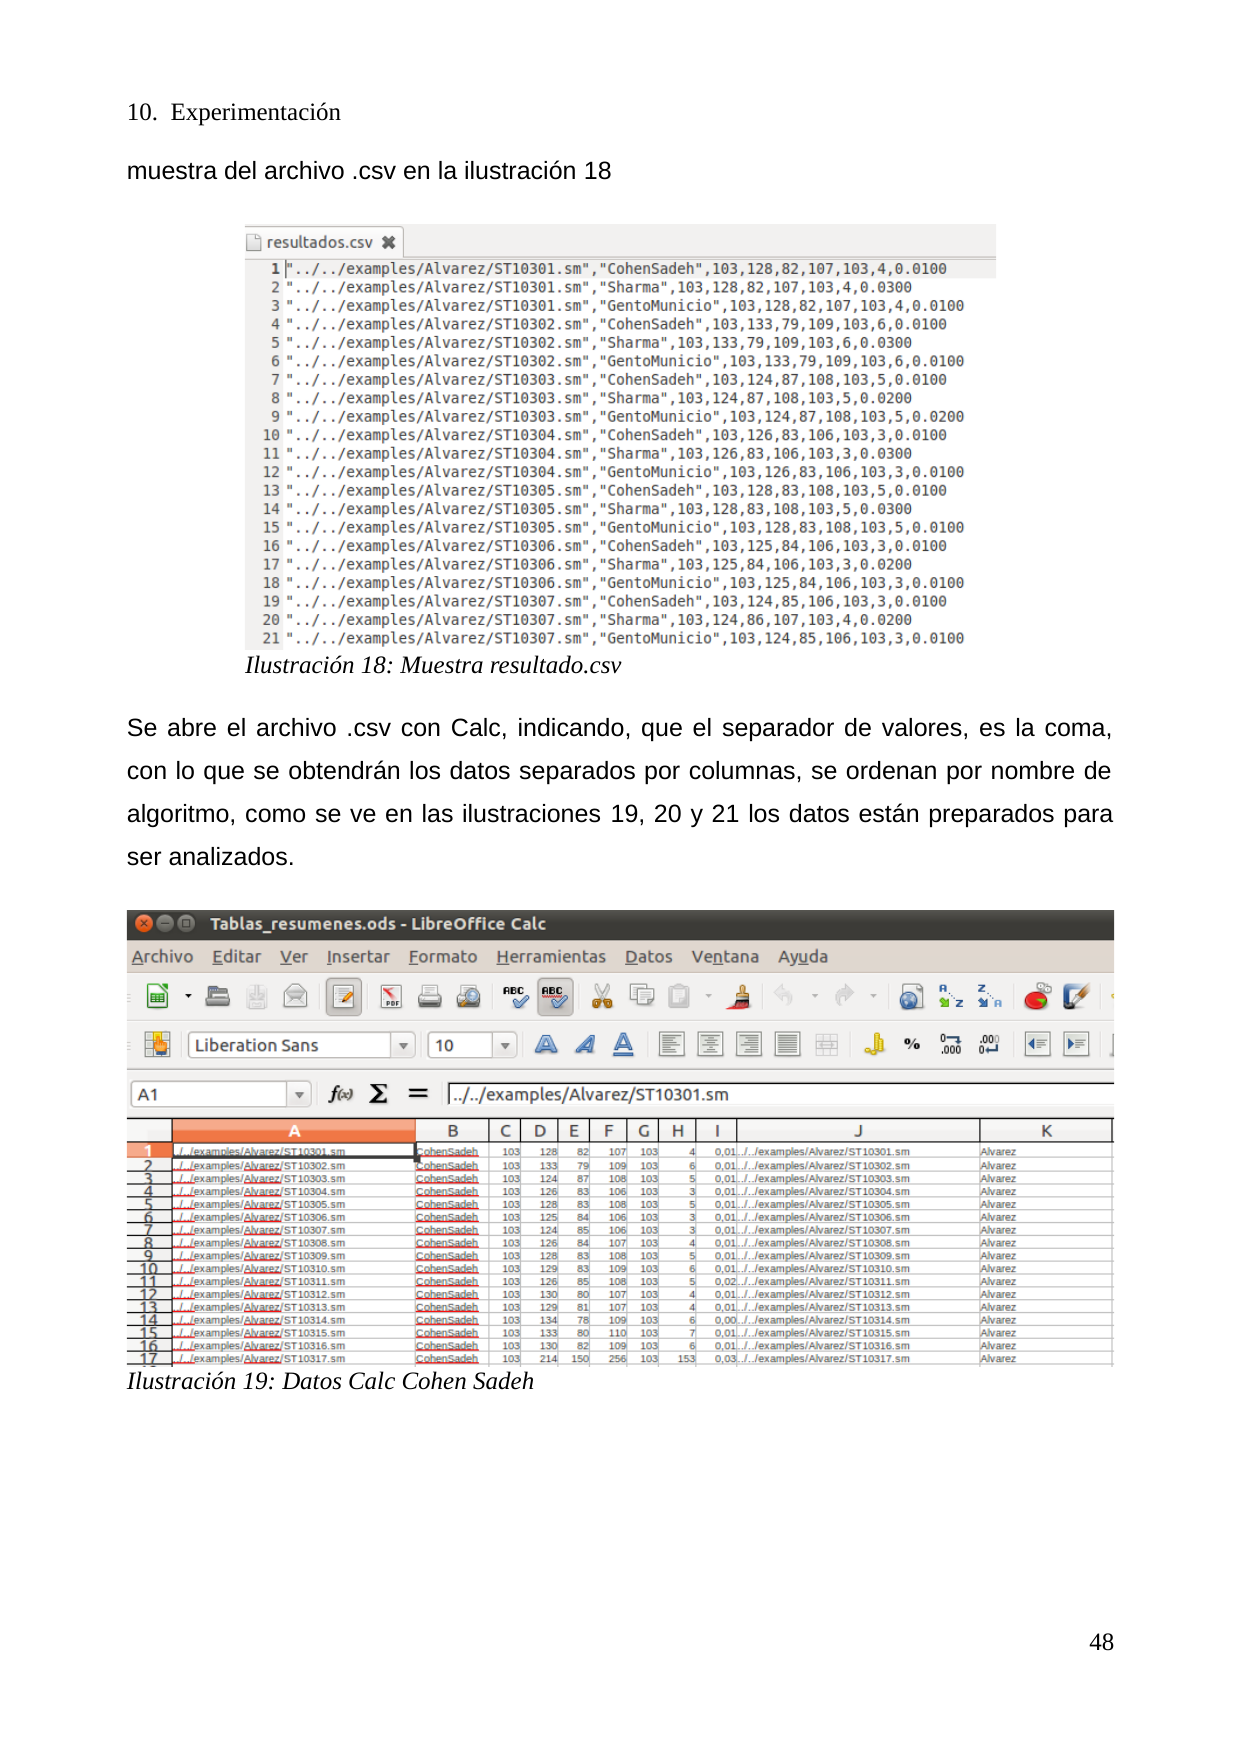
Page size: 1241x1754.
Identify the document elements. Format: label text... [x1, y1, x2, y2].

picture [244, 224, 997, 650]
text Se abre el archivo .csv con Calc, indicando, que el separador de valores, es la coma, con lo que se obtendrán los datos separados por columnas, se ordenan por nombre de algoritmo, como se ve en las ilustraciones 19, 20 y 21 los datos están preparados para ser analizados. [127, 712, 1114, 871]
text Ilustración 19: Datos Calc Cohen Sadeh [127, 1367, 1114, 1395]
picture [126, 910, 1115, 1367]
text Ilustración 18: Muestra resultado.csv [245, 650, 996, 678]
text muestra del archivo .csv en la ilustración 18 [127, 156, 1114, 185]
